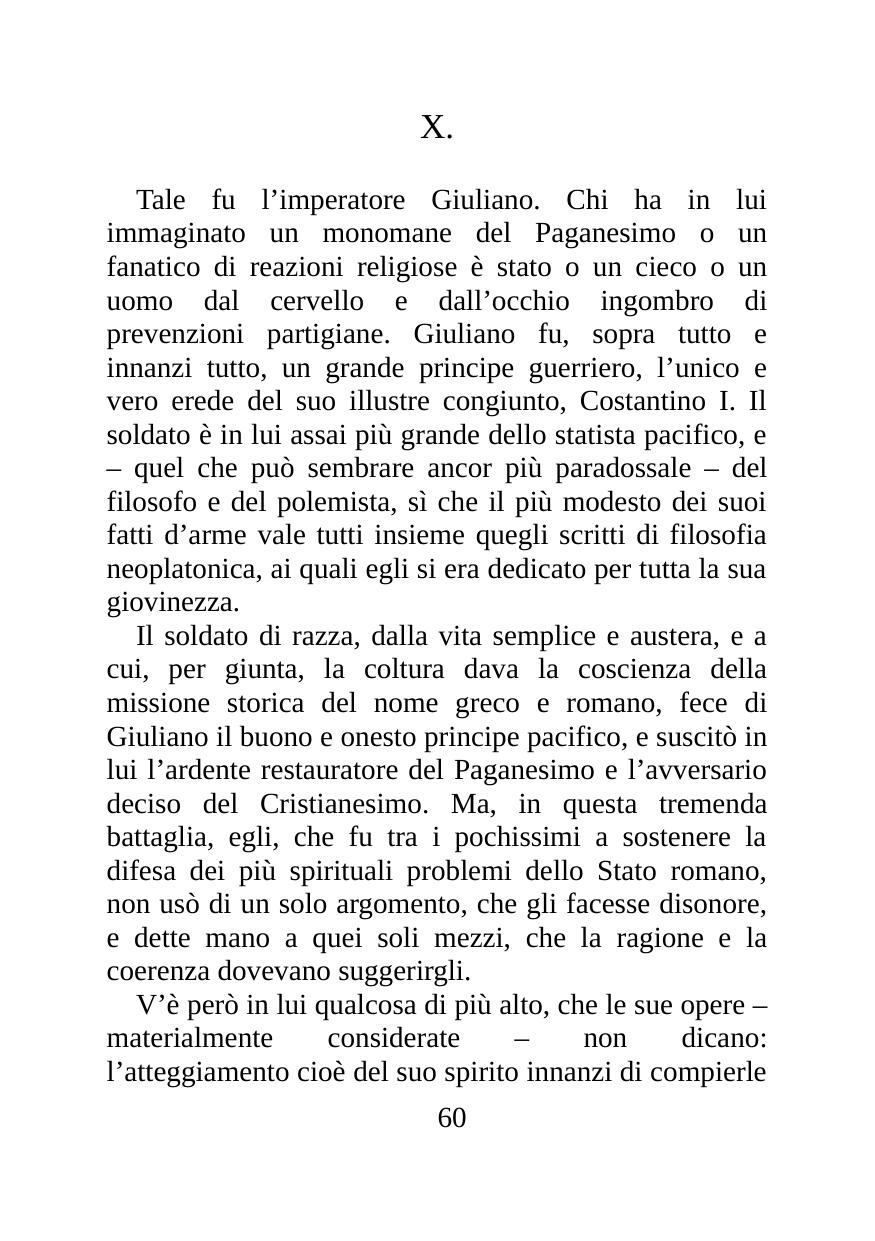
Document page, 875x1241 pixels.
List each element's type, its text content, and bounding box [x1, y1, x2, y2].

text Il soldato di razza, dalla vita semplice e austera, e a cui, per giunta, la coltura dava la coscienza della missione storica del nome greco e romano, fece di Giuliano il buono e onesto principe pacifico, e suscitò in lui l’ardente restauratore del Paganesimo e l’avversario deciso del Cristianesimo. Ma, in questa tremenda battaglia, egli, che fu tra i pochissimi a sostenere la difesa dei più spirituali problemi dello Stato romano, non usò di un solo argomento, che gli facesse disonore, e dette mano a quei soli mezzi, che la ragione e la coerenza dovevano suggerirgli. [106, 618, 768, 987]
subtitle X. [106, 106, 768, 147]
text Tale fu l’imperatore Giuliano. Chi ha in lui immaginato un monomane del Paganesimo o un fanatico di reazioni religiose è stato o un cieco o un uomo dal cervello e dall’occhio ingombro di prevenzioni partigiane. Giuliano fu, sopra tutto e innanzi tutto, un grande principe guerriero, l’unico e vero erede del suo illustre congiunto, Costantino I. Il soldato è in lui assai più grande dello statista pacifico, e ‒ quel che può sembrare ancor più paradossale ‒ del filosofo e del polemista, sì che il più modesto dei suoi fatti d’arme vale tutti insieme quegli scritti di filosofia neoplatonica, ai quali egli si era dedicato per tutta la sua giovinezza. [106, 182, 768, 618]
text V’è però in lui qualcosa di più alto, che le sue opere ‒ materialmente considerate ‒ non dicano: l’atteggiamento cioè del suo spirito innanzi di compierle [106, 987, 768, 1088]
